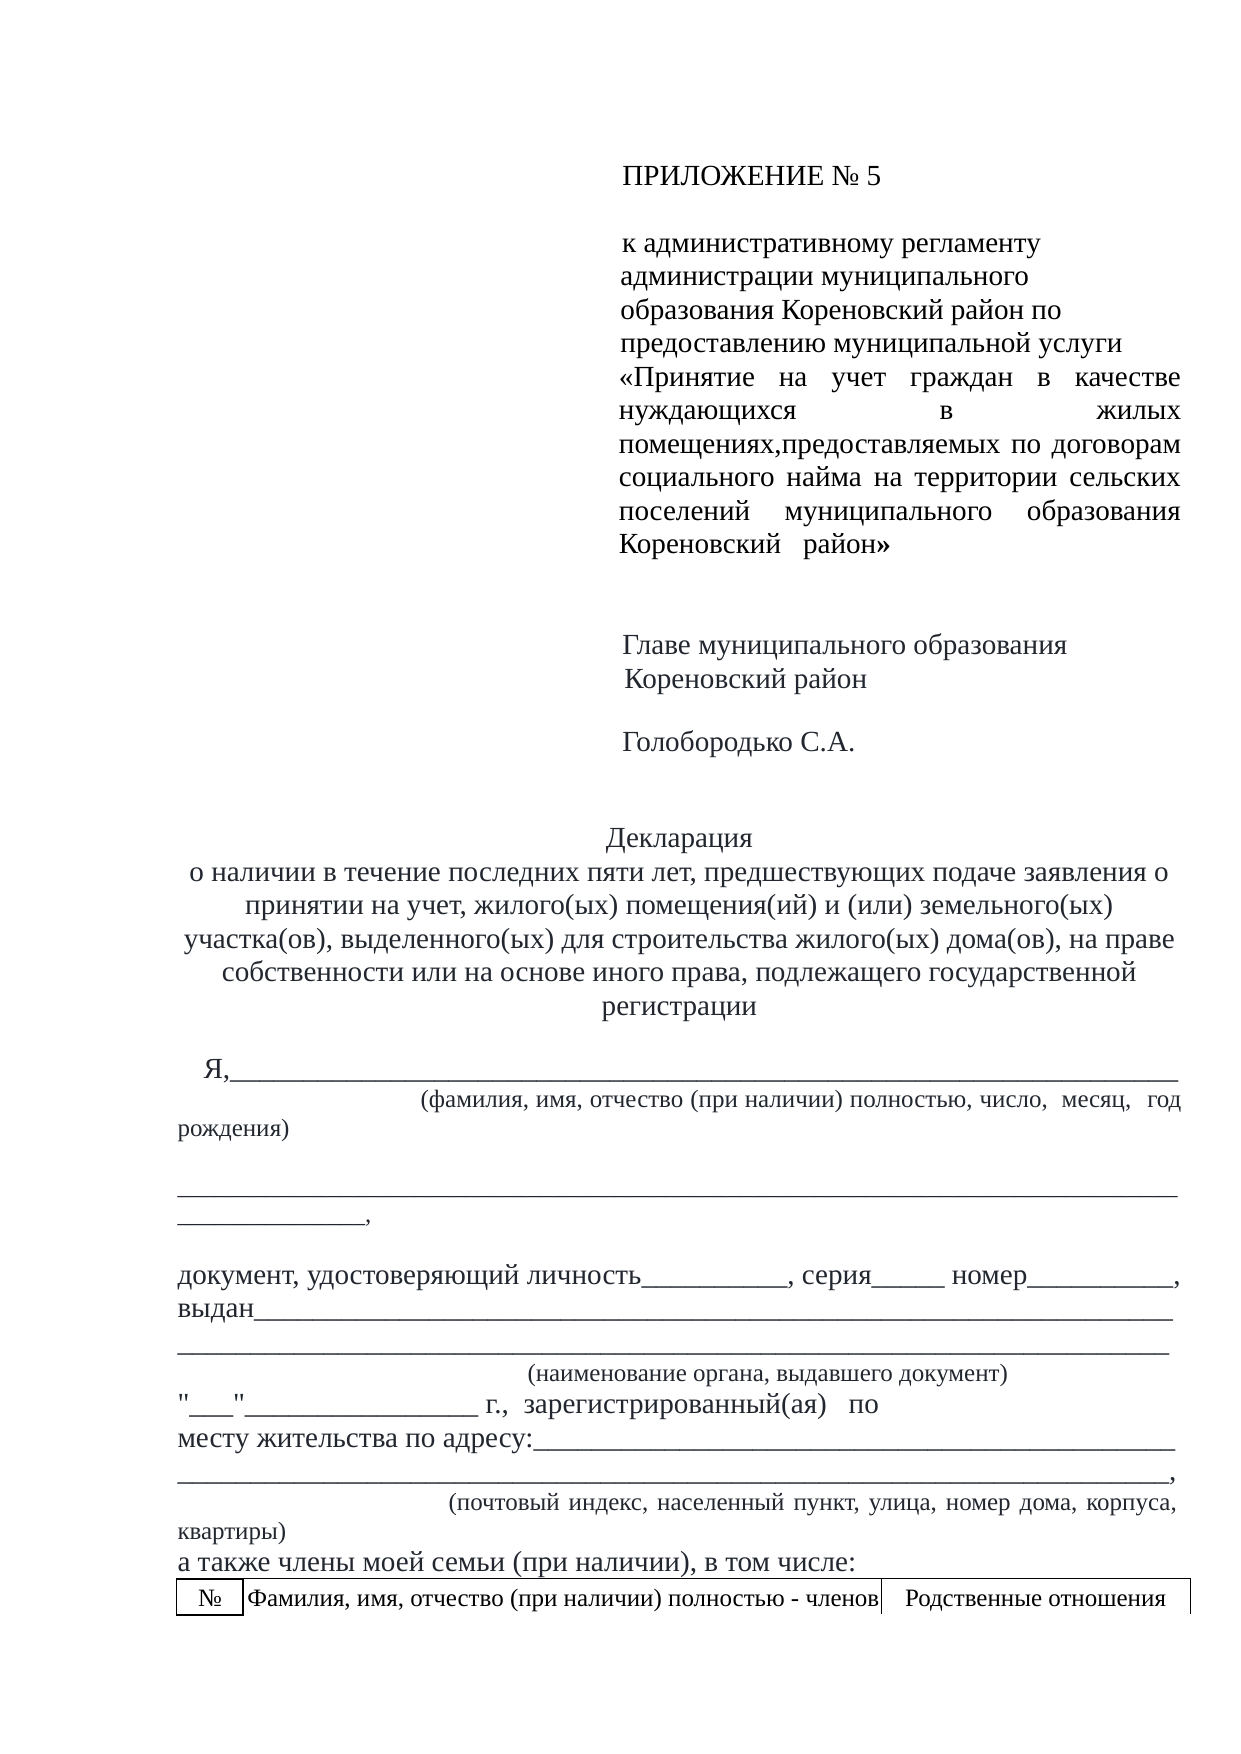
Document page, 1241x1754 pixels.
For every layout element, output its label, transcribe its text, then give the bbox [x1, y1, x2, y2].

text (фамилия, имя, отчество (при наличии) полностью, число, месяц, год рождения) [177, 1084, 1181, 1142]
table_header № [177, 1580, 242, 1614]
text предоставлению муниципальной услуги [552, 325, 1181, 359]
text выдан_______________________________________________________________ [177, 1291, 1181, 1324]
text документ, удостоверяющий личность__________, серия_____ номер__________, [177, 1257, 1181, 1291]
text Декларация о наличии в течение последних пяти лет, предшествующих подаче заявления о принятии на учет, жилого(ых) помещения(ий) и (или) земельного(ых) участка(ов), выделенного(ых) для строительства жилого(ых) дома(ов), на праве собственности или на основе иного права, подлежащего государственной регистрации [177, 820, 1181, 1022]
text а также члены моей семьи (при наличии), в том числе: [177, 1544, 1181, 1578]
text _______________________________________________________________________________________________, [177, 1171, 1181, 1228]
table_header Родственные отношения [882, 1579, 1190, 1614]
text Главе муниципального образования Кореновский район [177, 627, 1181, 694]
text образования Кореновский район по [552, 292, 1181, 325]
text (почтовый индекс, населенный пункт, улица, номер дома, корпуса, квартиры) [177, 1487, 1181, 1544]
text ____________________________________________________________________ [177, 1324, 1181, 1358]
text (наименование органа, выдавшего документ) [177, 1358, 1181, 1386]
text "___"________________ г., зарегистрированный(ая) по [177, 1386, 1181, 1420]
text «Принятие на учет граждан в качестве нуждающихся в жилых помещениях,предоставляемых по договорам социального найма на территории сельских поселений муниципального образования Кореновский район» [619, 359, 1181, 560]
table_header Фамилия, имя, отчество (при наличии) полностью - членов [244, 1579, 881, 1614]
text к административному регламенту [177, 225, 1181, 258]
text ____________________________________________________________________, [177, 1453, 1181, 1487]
text ПРИЛОЖЕНИЕ № 5 [177, 158, 1181, 191]
text администрации муниципального [552, 258, 1181, 292]
text Я,_________________________________________________________________ [177, 1051, 1181, 1084]
text Голобородько С.А. [177, 724, 1181, 757]
text месту жительства по адресу:____________________________________________ [177, 1420, 1181, 1453]
